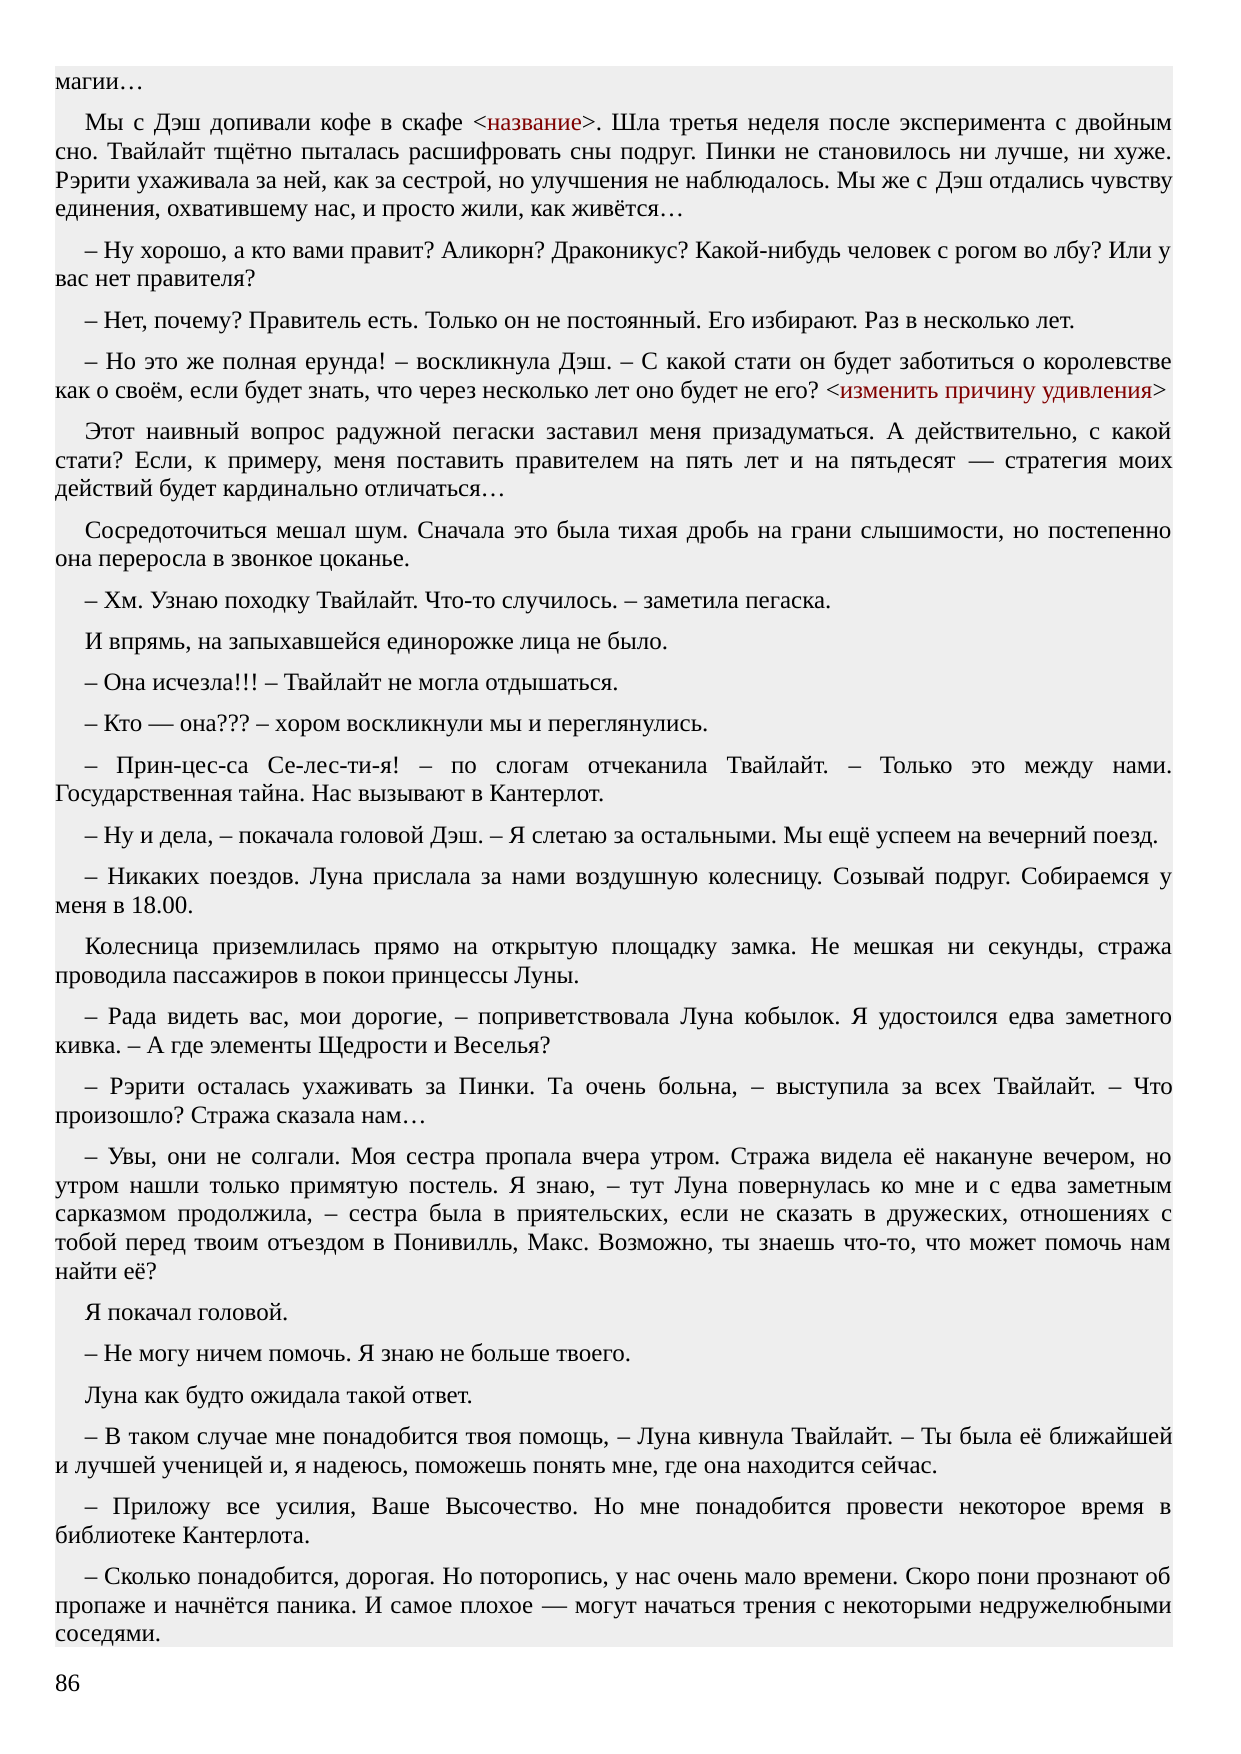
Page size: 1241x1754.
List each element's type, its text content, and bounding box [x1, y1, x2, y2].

text – В таком случае мне понадобится твоя помощь, – Луна кивнула Твайлайт. – Ты была её ближайшей и лучшей ученицей и, я надеюсь, поможешь понять мне, где она находится сейчас. [55, 1421, 1173, 1478]
text – Не могу ничем помочь. Я знаю не больше твоего. [55, 1338, 1173, 1367]
text магии… [55, 66, 1173, 95]
text – Нет, почему? Правитель есть. Только он не постоянный. Его избирают. Раз в несколько лет. [55, 305, 1173, 333]
text – Рада видеть вас, мои дорогие, – поприветствовала Луна кобылок. Я удостоился едва заметного кивка. – А где элементы Щедрости и Веселья? [55, 1001, 1173, 1058]
text И впрямь, на запыхавшейся единорожке лица не было. [55, 626, 1173, 655]
text – Но это же полная ерунда! – воскликнула Дэш. – С какой стати он будет заботиться о королевстве как о своём, если будет знать, что через несколько лет оно будет не его? <изменить причину удивления> [55, 346, 1173, 403]
text Колесница приземлилась прямо на открытую площадку замка. Не мешкая ни секунды, стража проводила пассажиров в покои принцессы Луны. [55, 931, 1173, 988]
text Мы с Дэш допивали кофе в cкафе <название>. Шла третья неделя после эксперимента с двойным сно. Твайлайт тщётно пыталась расшифровать сны подруг. Пинки не становилось ни лучше, ни хуже. Рэрити ухаживала за ней, как за сестрой, но улучшения не наблюдалось. Мы же с Дэш отдались чувству единения, охватившему нас, и просто жили, как живётся… [55, 107, 1173, 222]
text – Она исчезла!!! – Твайлайт не могла отдышаться. [55, 667, 1173, 696]
text Я покачал головой. [55, 1297, 1173, 1326]
text – Увы, они не солгали. Моя сестра пропала вчера утром. Стража видела её накануне вечером, но утром нашли только примятую постель. Я знаю, – тут Луна повернулась ко мне и с едва заметным сарказмом продолжила, – сестра была в приятельских, если не сказать в дружеских, отношениях с тобой перед твоим отъездом в Понивилль, Макс. Возможно, ты знаешь что-то, что может помочь нам найти её? [55, 1141, 1173, 1285]
text Сосредоточиться мешал шум. Сначала это была тихая дробь на грани слышимости, но постепенно она переросла в звонкое цоканье. [55, 515, 1173, 572]
text Этот наивный вопрос радужной пегаски заставил меня призадуматься. А действительно, с какой стати? Если, к примеру, меня поставить правителем на пять лет и на пятьдесят — стратегия моих действий будет кардинально отличаться… [55, 416, 1173, 502]
text – Ну и дела, – покачала головой Дэш. – Я слетаю за остальными. Мы ещё успеем на вечерний поезд. [55, 820, 1173, 848]
text – Рэрити осталась ухаживать за Пинки. Та очень больна, – выступила за всех Твайлайт. – Что произошло? Стража сказала нам… [55, 1071, 1173, 1128]
text – Кто — она??? – хором воскликнули мы и переглянулись. [55, 708, 1173, 737]
text – Сколько понадобится, дорогая. Но поторопись, у нас очень мало времени. Скоро пони прознают об пропаже и начнётся паника. И самое плохое — могут начаться трения с некоторыми недружелюбными соседями. [55, 1561, 1173, 1647]
text – Прин-цес-са Се-лес-ти-я! – по слогам отчеканила Твайлайт. – Только это между нами. Государственная тайна. Нас вызывают в Кантерлот. [55, 750, 1173, 807]
text – Ну хорошо, а кто вами правит? Аликорн? Драконикус? Какой-нибудь человек с рогом во лбу? Или у вас нет правителя? [55, 235, 1173, 292]
text Луна как будто ожидала такой ответ. [55, 1380, 1173, 1408]
text – Хм. Узнаю походку Твайлайт. Что-то случилось. – заметила пегаска. [55, 585, 1173, 613]
text – Приложу все усилия, Ваше Высочество. Но мне понадобится провести некоторое время в библиотеке Кантерлота. [55, 1491, 1173, 1548]
text – Никаких поездов. Луна прислала за нами воздушную колесницу. Созывай подруг. Собираемся у меня в 18.00. [55, 861, 1173, 918]
